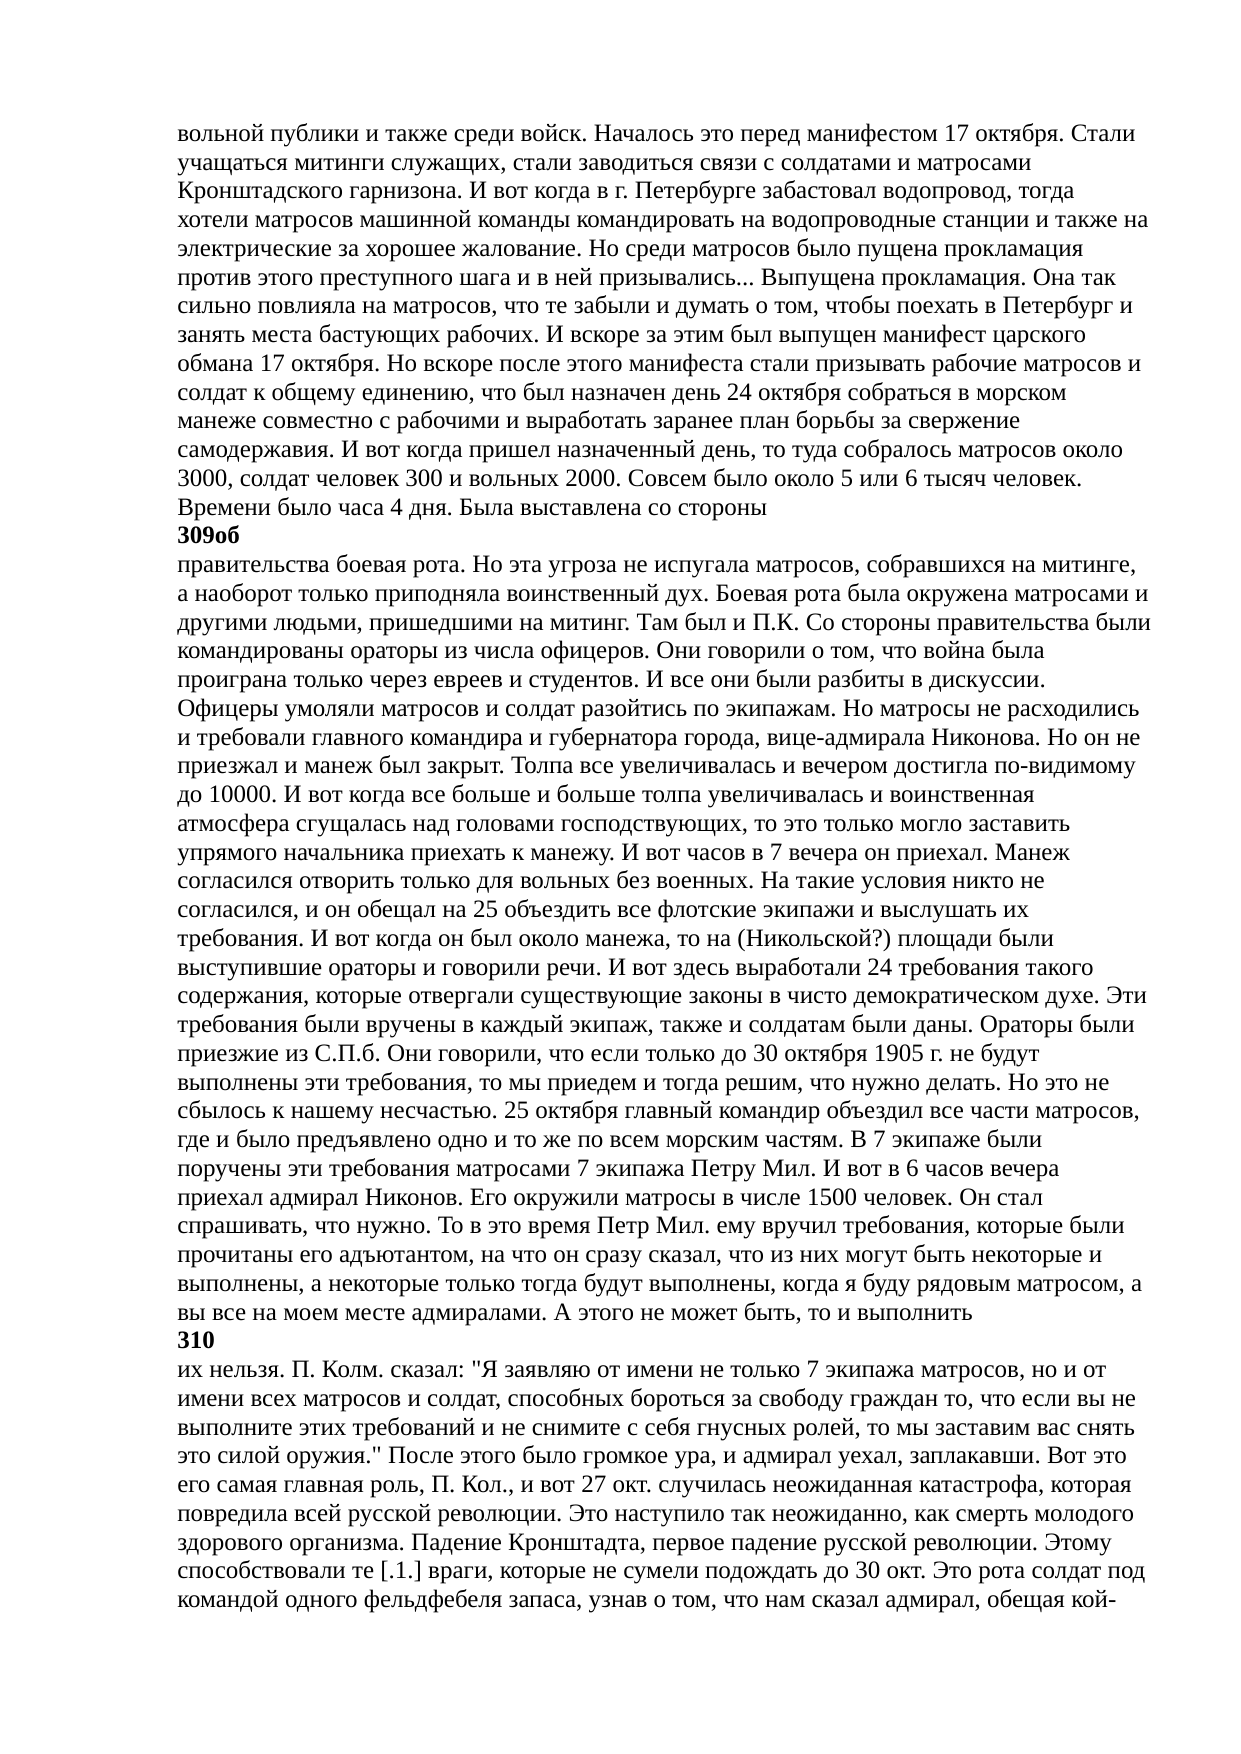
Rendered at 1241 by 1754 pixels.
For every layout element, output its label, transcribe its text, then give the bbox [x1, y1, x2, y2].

text правительства боевая рота. Но эта угроза не испугала матросов, собравшихся на митинге, а наоборот только приподняла воинственный дух. Боевая рота была окружена матросами и другими людьми, пришедшими на митинг. Там был и П.К. Со стороны правительства были командированы ораторы из числа офицеров. Они говорили о том, что война была проиграна только через евреев и студентов. И все они были разбиты в дискуссии. Офицеры умоляли матросов и солдат разойтись по экипажам. Но матросы не расходились и требовали главного командира и губернатора города, вице-адмирала Никонова. Но он не приезжал и манеж был закрыт. Толпа все увеличивалась и вечером достигла по-видимому до 10000. И вот когда все больше и больше толпа увеличивалась и воинственная атмосфера сгущалась над головами господствующих, то это только могло заставить упрямого начальника приехать к манежу. И вот часов в 7 вечера он приехал. Манеж согласился отворить только для вольных без военных. На такие условия никто не согласился, и он обещал на 25 объездить все флотские экипажи и выслушать их требования. И вот когда он был около манежа, то на (Никольской?) площади были выступившие ораторы и говорили речи. И вот здесь выработали 24 требования такого содержания, которые отвергали существующие законы в чисто демократическом духе. Эти требования были вручены в каждый экипаж, также и солдатам были даны. Ораторы были приезжие из С.П.б. Они говорили, что если только до 30 октября 1905 г. не будут выполнены эти требования, то мы приедем и тогда решим, что нужно делать. Но это не сбылось к нашему несчастью. 25 октября главный командир объездил все части матросов, где и было предъявлено одно и то же по всем морским частям. В 7 экипаже были поручены эти требования матросами 7 экипажа Петру Мил. И вот в 6 часов вечера приехал адмирал Никонов. Его окружили матросы в числе 1500 человек. Он стал спрашивать, что нужно. То в это время Петр Мил. ему вручил требования, которые были прочитаны его адъютантом, на что он сразу сказал, что из них могут быть некоторые и выполнены, а некоторые только тогда будут выполнены, когда я буду рядовым матросом, а вы все на моем месте адмиралами. А этого не может быть, то и выполнить [177, 549, 1152, 1326]
text 310 [177, 1326, 1152, 1354]
text 309об [177, 521, 1152, 549]
text их нельзя. П. Колм. сказал: "Я заявляю от имени не только 7 экипажа матросов, но и от имени всех матросов и солдат, способных бороться за свободу граждан то, что если вы не выполните этих требований и не снимите с себя гнусных ролей, то мы заставим вас снять это силой оружия." После этого было громкое ура, и адмирал уехал, заплакавши. Вот это его самая главная роль, П. Кол., и вот 27 окт. случилась неожиданная катастрофа, которая повредила всей русской революции. Это наступило так неожиданно, как смерть молодого здорового организма. Падение Кронштадта, первое падение русской революции. Этому способствовали те [.1.] враги, которые не сумели подождать до 30 окт. Это рота солдат под командой одного фельдфебеля запаса, узнав о том, что нам сказал адмирал, обещая кой- [177, 1354, 1152, 1613]
text вольной публики и также среди войск. Началось это перед манифестом 17 октября. Стали учащаться митинги служащих, стали заводиться связи с солдатами и матросами Кронштадского гарнизона. И вот когда в г. Петербурге забастовал водопровод, тогда хотели матросов машинной команды командировать на водопроводные станции и также на электрические за хорошее жалование. Но среди матросов было пущена прокламация против этого преступного шага и в ней призывались... Выпущена прокламация. Она так сильно повлияла на матросов, что те забыли и думать о том, чтобы поехать в Петербург и занять места бастующих рабочих. И вскоре за этим был выпущен манифест царского обмана 17 октября. Но вскоре после этого манифеста стали призывать рабочие матросов и солдат к общему единению, что был назначен день 24 октября собраться в морском манеже совместно с рабочими и выработать заранее план борьбы за свержение самодержавия. И вот когда пришел назначенный день, то туда собралось матросов около 3000, солдат человек 300 и вольных 2000. Совсем было около 5 или 6 тысяч человек. Времени было часа 4 дня. Была выставлена со стороны [177, 118, 1152, 521]
